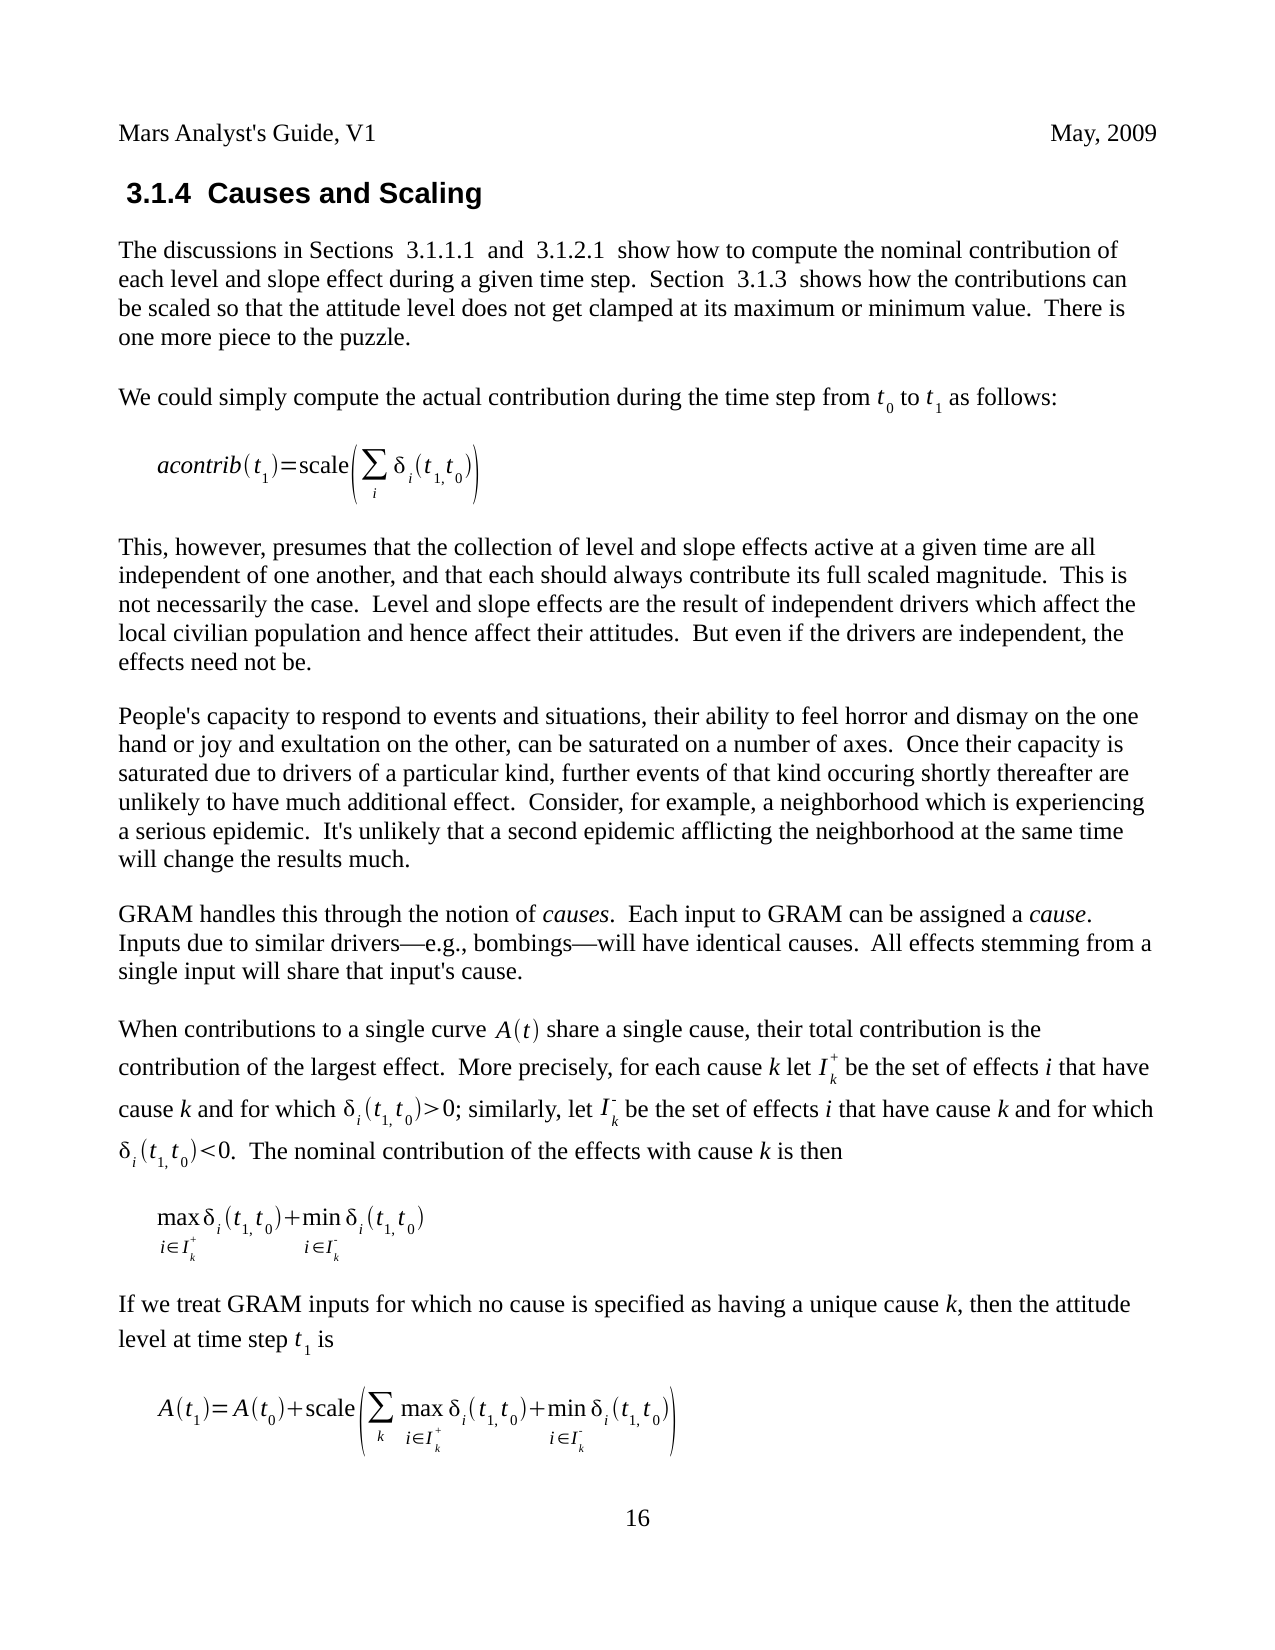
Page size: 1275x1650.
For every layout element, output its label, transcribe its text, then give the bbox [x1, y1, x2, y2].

text People's capacity to respond to events and situations, their ability to feel horror and dismay on the one hand or joy and exultation on the other, can be saturated on a number of axes. Once their capacity is saturated due to drivers of a particular kind, further events of that kind occuring shortly thereafter are unlikely to have much additional effect. Consider, for example, a neighborhood which is experiencing a serious epidemic. It's unlikely that a second epidemic afflicting the neighborhood at the same time will change the results much. [118, 701, 1157, 873]
text If we treat GRAM inputs for which no cause is specified as having a unique cause k, then the attitude level at time step is [118, 1289, 1157, 1359]
subtitle Causes and Scaling [118, 176, 1157, 210]
text This, however, presumes that the collection of level and slope effects active at a given time are all independent of one another, and that each should always contribute its full scaled magnitude. This is not necessarily the case. Level and slope effects are the result of independent drivers which affect the local civilian population and hence affect their attitudes. But even if the drivers are independent, the effects need not be. [118, 532, 1157, 675]
text The discussions in Sections 3.1.1.1 and 3.1.2.1 show how to compute the nominal contribution of each level and slope effect during a given time step. Section 3.1.3 shows how the contributions can be scaled so that the attitude level does not get clamped at its maximum or minimum value. There is one more piece to the puzzle. [118, 235, 1157, 350]
text GRAM handles this through the notion of causes. Each input to GRAM can be assigned a cause. Inputs due to similar drivers—e.g., bombings—will have identical causes. All effects stemming from a single input will share that input's cause. [118, 899, 1157, 985]
text When contributions to a single curve share a single cause, their total contribution is the contribution of the largest effect. More precisely, for each cause k let be the set of effects i that have cause k and for which ; similarly, let be the set of effects i that have cause k and for which . The nominal contribution of the effects with cause k is then [118, 1011, 1157, 1172]
text We could simply compute the actual contribution during the time step from to as follows: [118, 376, 1157, 417]
